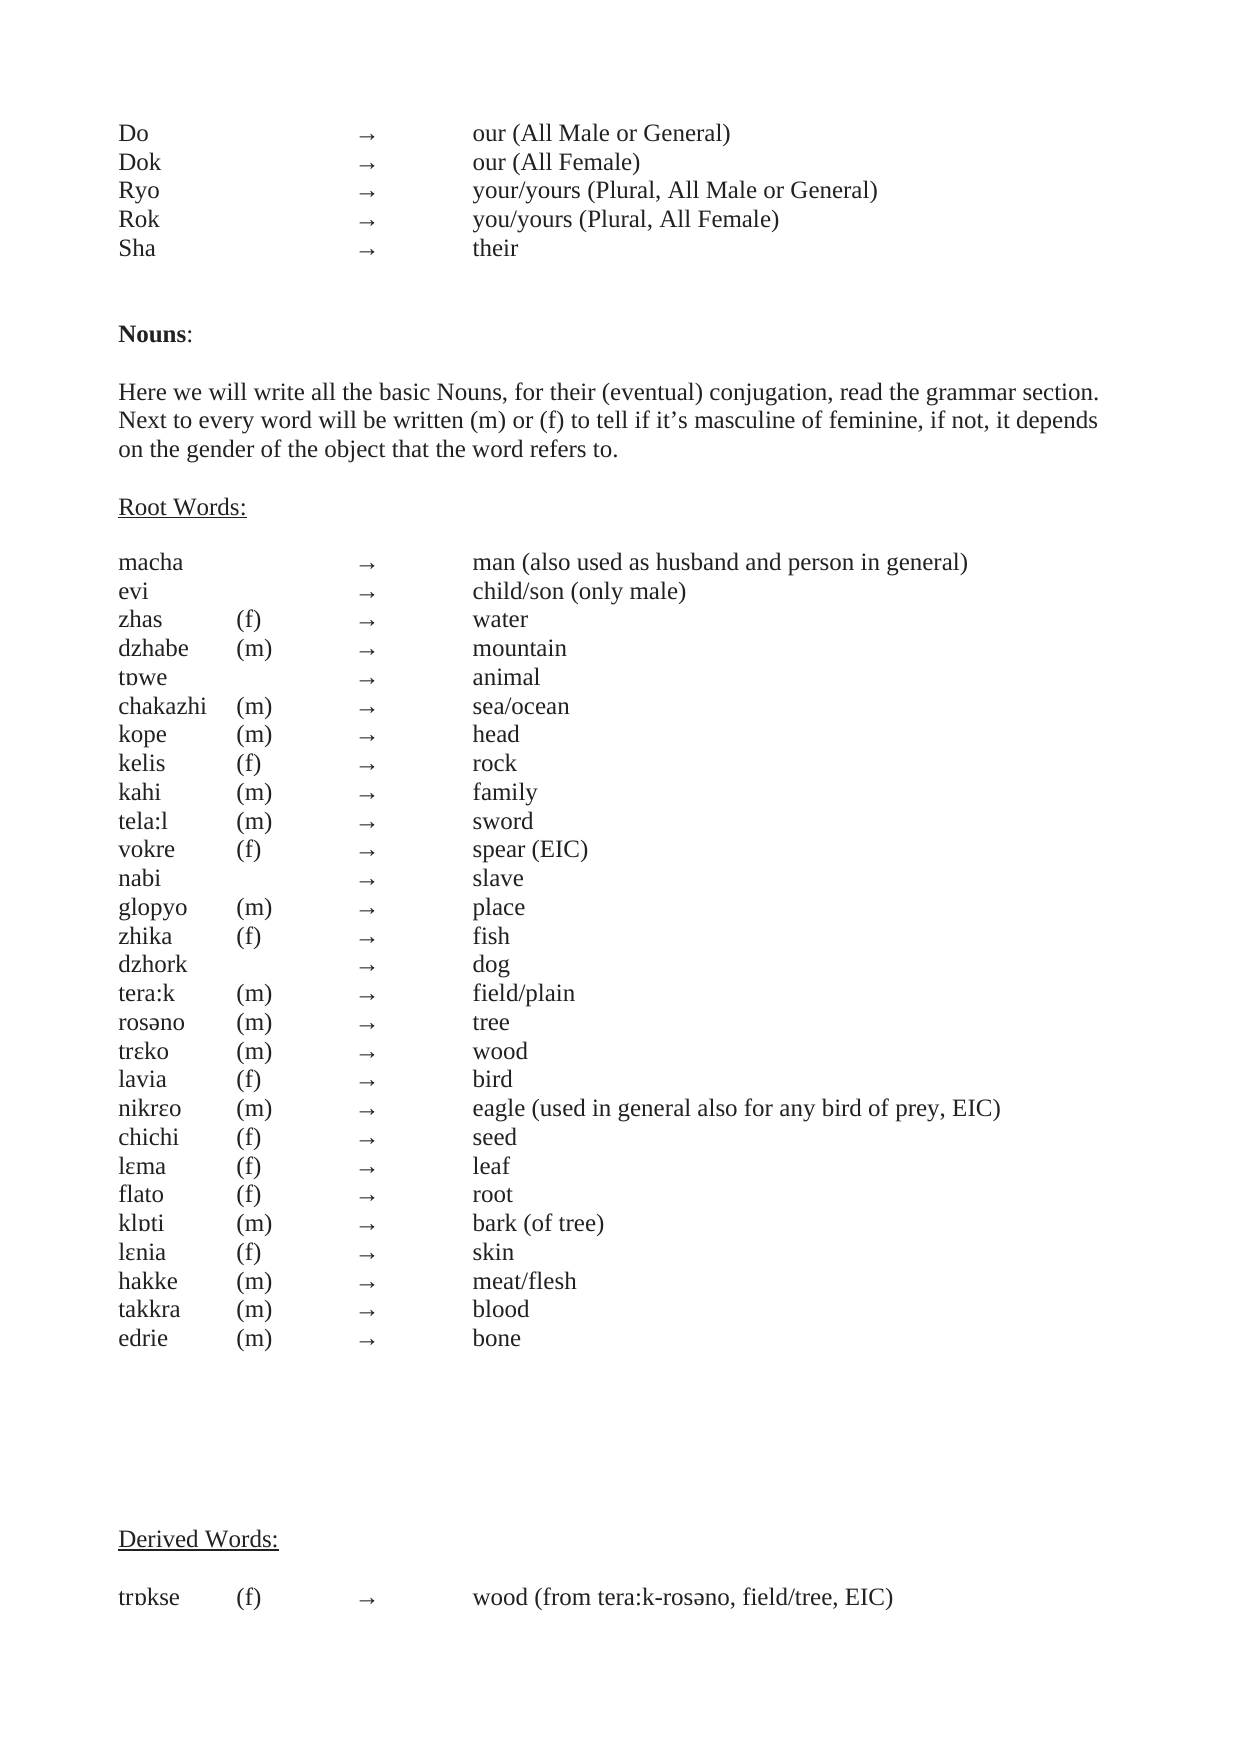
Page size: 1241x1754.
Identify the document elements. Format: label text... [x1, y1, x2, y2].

text Rok → you/yours (Plural, All Female) [118, 204, 1122, 233]
text flato (f) → root [118, 1179, 1122, 1208]
text hakke (m) → meat/flesh [118, 1266, 1122, 1294]
text nabi → slave [118, 863, 1122, 892]
text lavia (f) → bird [118, 1064, 1122, 1093]
text trɛko (m) → wood [118, 1036, 1122, 1064]
text edrie (m) → bone [118, 1323, 1122, 1352]
text zhas (f) → water [118, 604, 1122, 633]
text Next to every word will be written (m) or (f) to tell if it’s masculine of feminine, if not, it depends on the gender of the object that the word refers to. [118, 406, 1122, 463]
text Here we will write all the basic Nouns, for their (eventual) conjugation, read the grammar section. [118, 377, 1122, 406]
text lɛma (f) → leaf [118, 1151, 1122, 1179]
text macha → man (also used as husband and person in general) [118, 547, 1122, 576]
text vokre (f) → spear (EIC) [118, 834, 1122, 863]
text takkra (m) → blood [118, 1294, 1122, 1323]
text Nouns: [118, 319, 1122, 348]
text kelis (f) → rock [118, 748, 1122, 777]
text tɒwe → animal [118, 662, 1122, 691]
text lɛnia (f) → skin [118, 1237, 1122, 1266]
text Root Words: [118, 492, 1122, 521]
text Derived Words: [118, 1524, 1122, 1553]
text klɒti (m) → bark (of tree) [118, 1208, 1122, 1237]
text trɒkse (f) → wood (from tera:k-rosəno, field/tree, EIC) [118, 1582, 1122, 1611]
text rosəno (m) → tree [118, 1007, 1122, 1036]
text chakazhi (m) → sea/ocean [118, 691, 1122, 719]
text nikrɛo (m) → eagle (used in general also for any bird of prey, EIC) [118, 1093, 1122, 1122]
text dzhork → dog [118, 949, 1122, 978]
text Dok → our (All Female) [118, 147, 1122, 176]
text evi → child/son (only male) [118, 576, 1122, 604]
text dzhabe (m) → mountain [118, 633, 1122, 662]
text Sha → their [118, 233, 1122, 262]
text zhika (f) → fish [118, 921, 1122, 949]
text glopyo (m) → place [118, 892, 1122, 921]
text tela:l (m) → sword [118, 806, 1122, 834]
text kope (m) → head [118, 719, 1122, 748]
text Ryo → your/yours (Plural, All Male or General) [118, 176, 1122, 204]
text Do → our (All Male or General) [118, 118, 1122, 147]
text tera:k (m) → field/plain [118, 978, 1122, 1007]
text kahi (m) → family [118, 777, 1122, 806]
text chichi (f) → seed [118, 1122, 1122, 1151]
